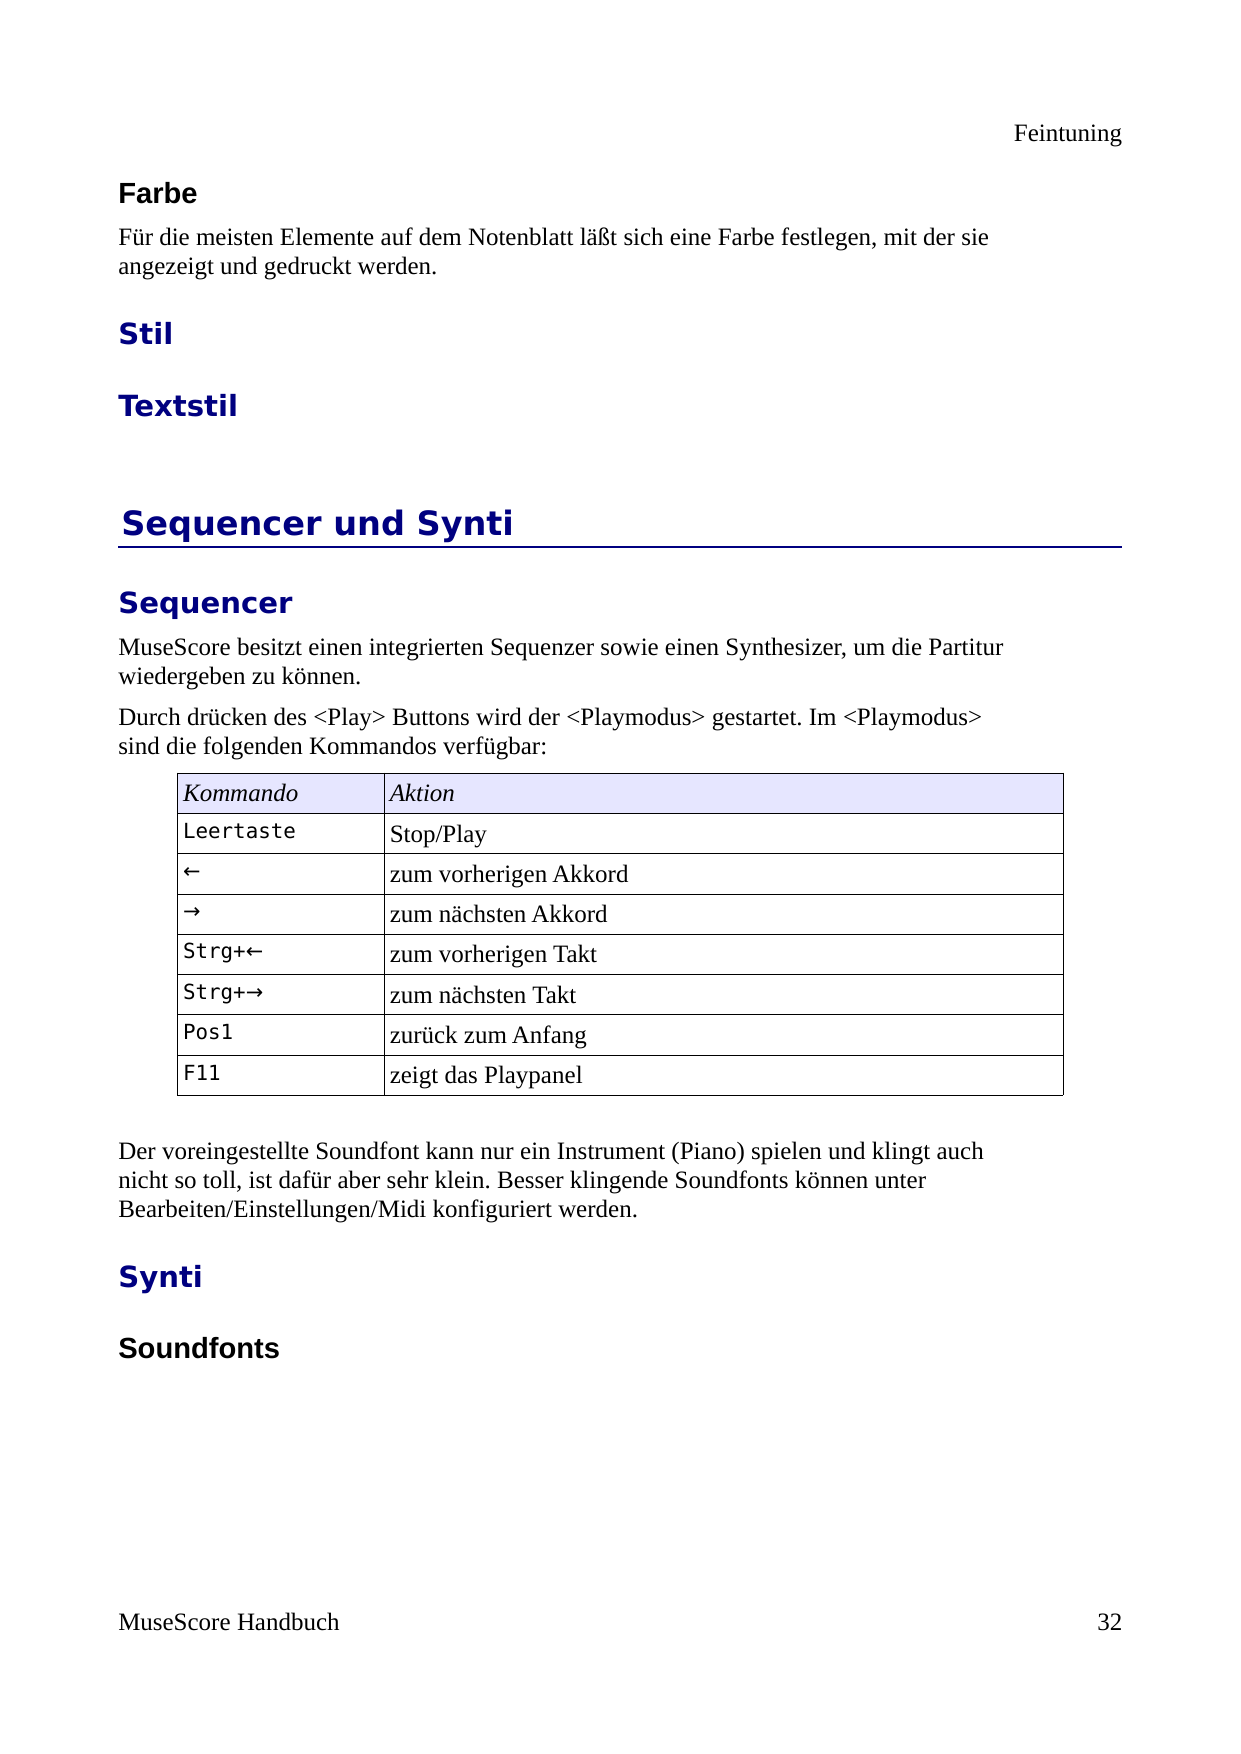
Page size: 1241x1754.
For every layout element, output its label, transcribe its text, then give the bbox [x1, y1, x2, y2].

text Durch drücken des <Play> Buttons wird der <Playmodus> gestartet. Im <Playmodus> sind die folgenden Kommandos verfügbar: [118, 702, 1004, 760]
text Der voreingestellte Soundfont kann nur ein Instrument (Piano) spielen und klingt auch nicht so toll, ist dafür aber sehr klein. Besser klingende Soundfonts können unter Bearbeiten/Einstellungen/Midi konfiguriert werden. [118, 1136, 1004, 1223]
table_header Aktion [385, 774, 1063, 813]
table_cell Strg+→ [178, 975, 384, 1014]
subtitle Sequencer [118, 586, 1122, 620]
table_cell zurück zum Anfang [385, 1015, 1063, 1055]
table_cell zum vorherigen Takt [385, 935, 1063, 974]
subtitle Stil [118, 317, 1122, 351]
table_cell zum nächsten Takt [385, 975, 1063, 1014]
subtitle Soundfonts [118, 1332, 1122, 1365]
table_cell ← [178, 854, 384, 893]
text Für die meisten Elemente auf dem Notenblatt läßt sich eine Farbe festlegen, mit der sie angezeigt und gedruckt werden. [118, 222, 1004, 280]
table_header Kommando [178, 774, 384, 813]
table_cell Strg+← [178, 935, 384, 974]
table_cell zum nächsten Akkord [385, 895, 1063, 934]
text MuseScore besitzt einen integrierten Sequenzer sowie einen Synthesizer, um die Partitur wiedergeben zu können. [118, 632, 1004, 690]
subtitle Sequencer und Synti [118, 502, 1122, 546]
subtitle Farbe [118, 176, 1122, 210]
table_cell → [178, 895, 384, 934]
table_cell Leertaste [178, 814, 384, 853]
table_cell F11 [178, 1056, 384, 1095]
subtitle Textstil [118, 389, 1122, 423]
table_cell zum vorherigen Akkord [385, 854, 1063, 893]
subtitle Synti [118, 1260, 1122, 1294]
table_cell Pos1 [178, 1015, 384, 1055]
table_cell zeigt das Playpanel [385, 1056, 1063, 1095]
table_cell Stop/Play [385, 814, 1063, 853]
